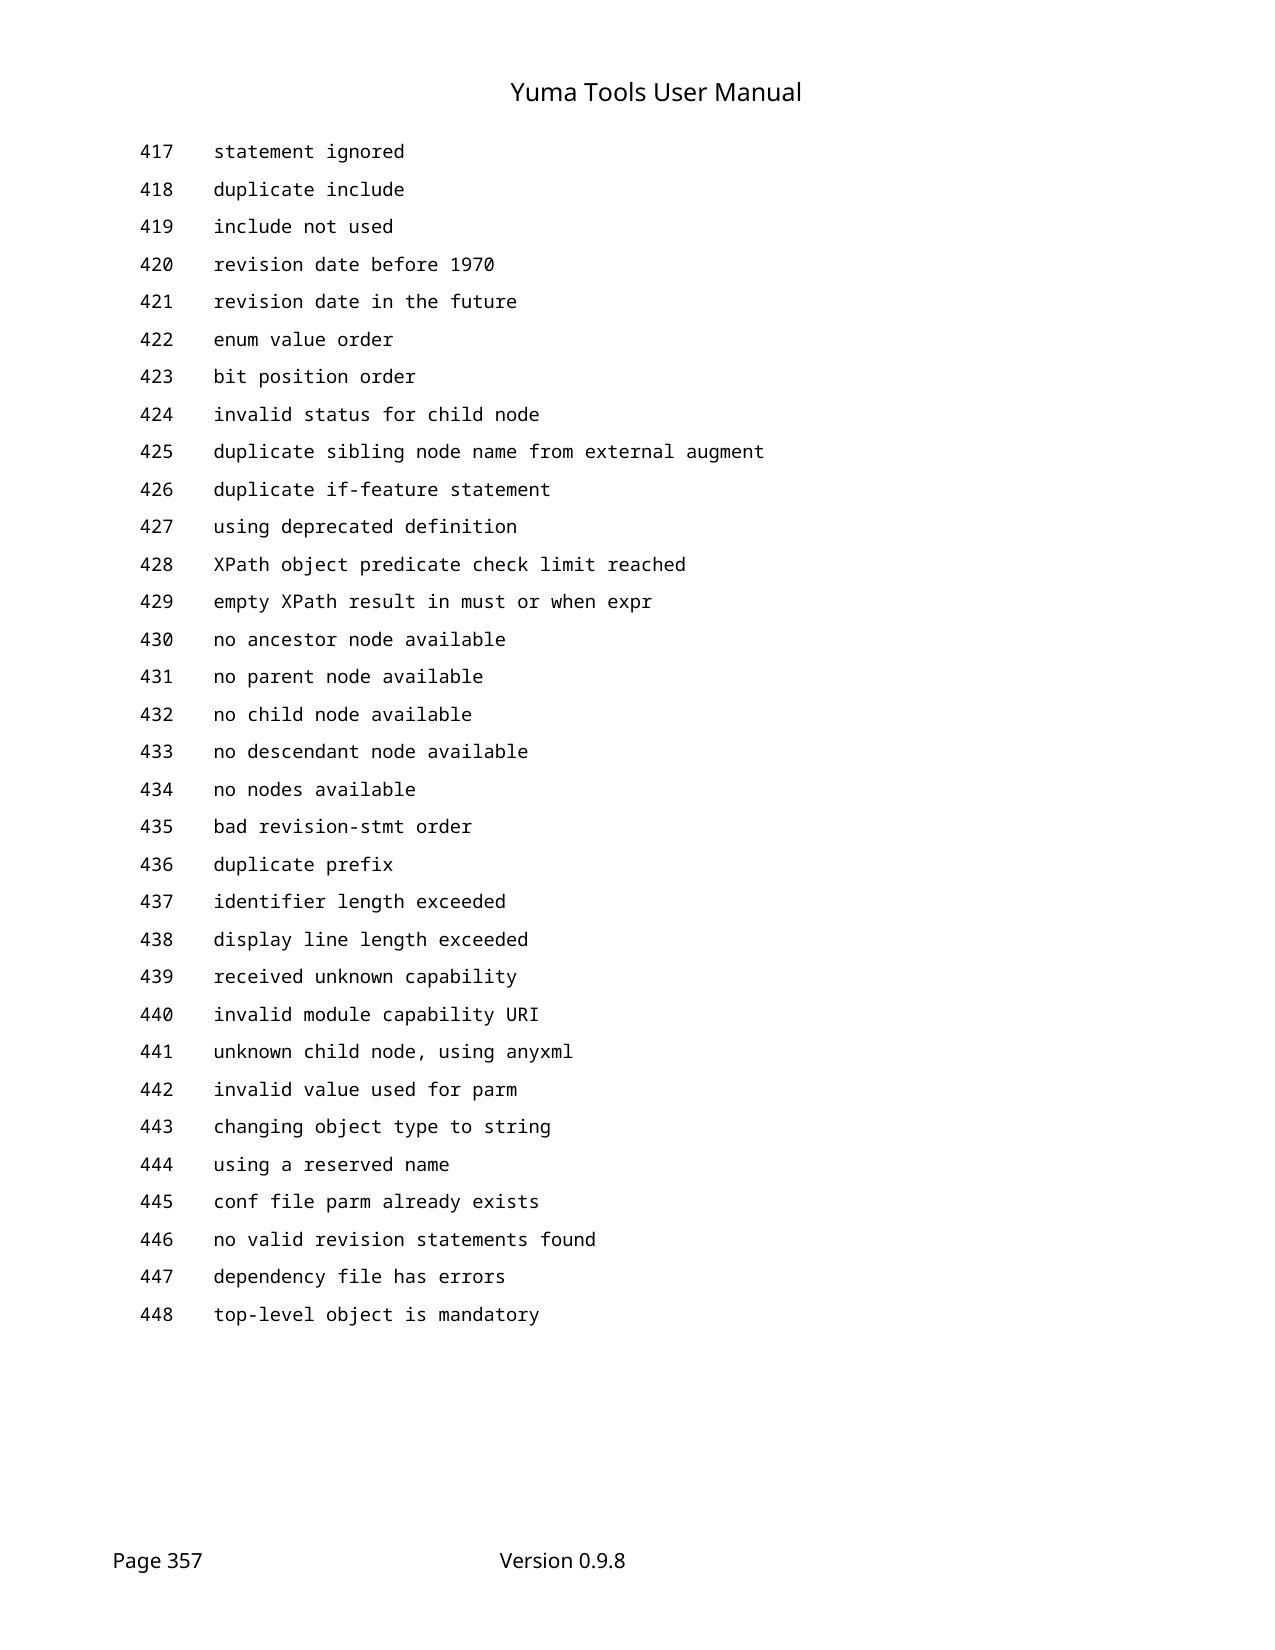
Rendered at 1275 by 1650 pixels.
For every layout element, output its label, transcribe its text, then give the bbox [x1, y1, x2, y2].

text 423 bit position order [139, 363, 1200, 389]
text 420 revision date before 1970 [139, 251, 1200, 277]
text 433 no descendant node available [139, 738, 1200, 764]
text 435 bad revision-stmt order [139, 813, 1200, 839]
text 422 enum value order [139, 326, 1200, 352]
text 440 invalid module capability URI [139, 1001, 1200, 1027]
text 448 top-level object is mandatory [139, 1301, 1200, 1327]
text 430 no ancestor node available [139, 626, 1200, 652]
text 421 revision date in the future [139, 288, 1200, 314]
text 424 invalid status for child node [139, 401, 1200, 427]
text 436 duplicate prefix [139, 851, 1200, 877]
text 446 no valid revision statements found [139, 1226, 1200, 1252]
text 432 no child node available [139, 701, 1200, 727]
text 429 empty XPath result in must or when expr [139, 588, 1200, 614]
text 438 display line length exceeded [139, 926, 1200, 952]
text 434 no nodes available [139, 776, 1200, 802]
text 443 changing object type to string [139, 1113, 1200, 1139]
text 417 statement ignored [139, 138, 1200, 164]
text 428 XPath object predicate check limit reached [139, 551, 1200, 577]
text 431 no parent node available [139, 663, 1200, 689]
text 419 include not used [139, 213, 1200, 239]
text 426 duplicate if-feature statement [139, 476, 1200, 502]
text 425 duplicate sibling node name from external augment [139, 438, 1200, 464]
text 418 duplicate include [139, 176, 1200, 202]
text 447 dependency file has errors [139, 1263, 1200, 1289]
text 442 invalid value used for parm [139, 1076, 1200, 1102]
text 445 conf file parm already exists [139, 1188, 1200, 1214]
text 439 received unknown capability [139, 963, 1200, 989]
text 437 identifier length exceeded [139, 888, 1200, 914]
text 441 unknown child node, using anyxml [139, 1038, 1200, 1064]
text 444 using a reserved name [139, 1151, 1200, 1177]
text 427 using deprecated definition [139, 513, 1200, 539]
